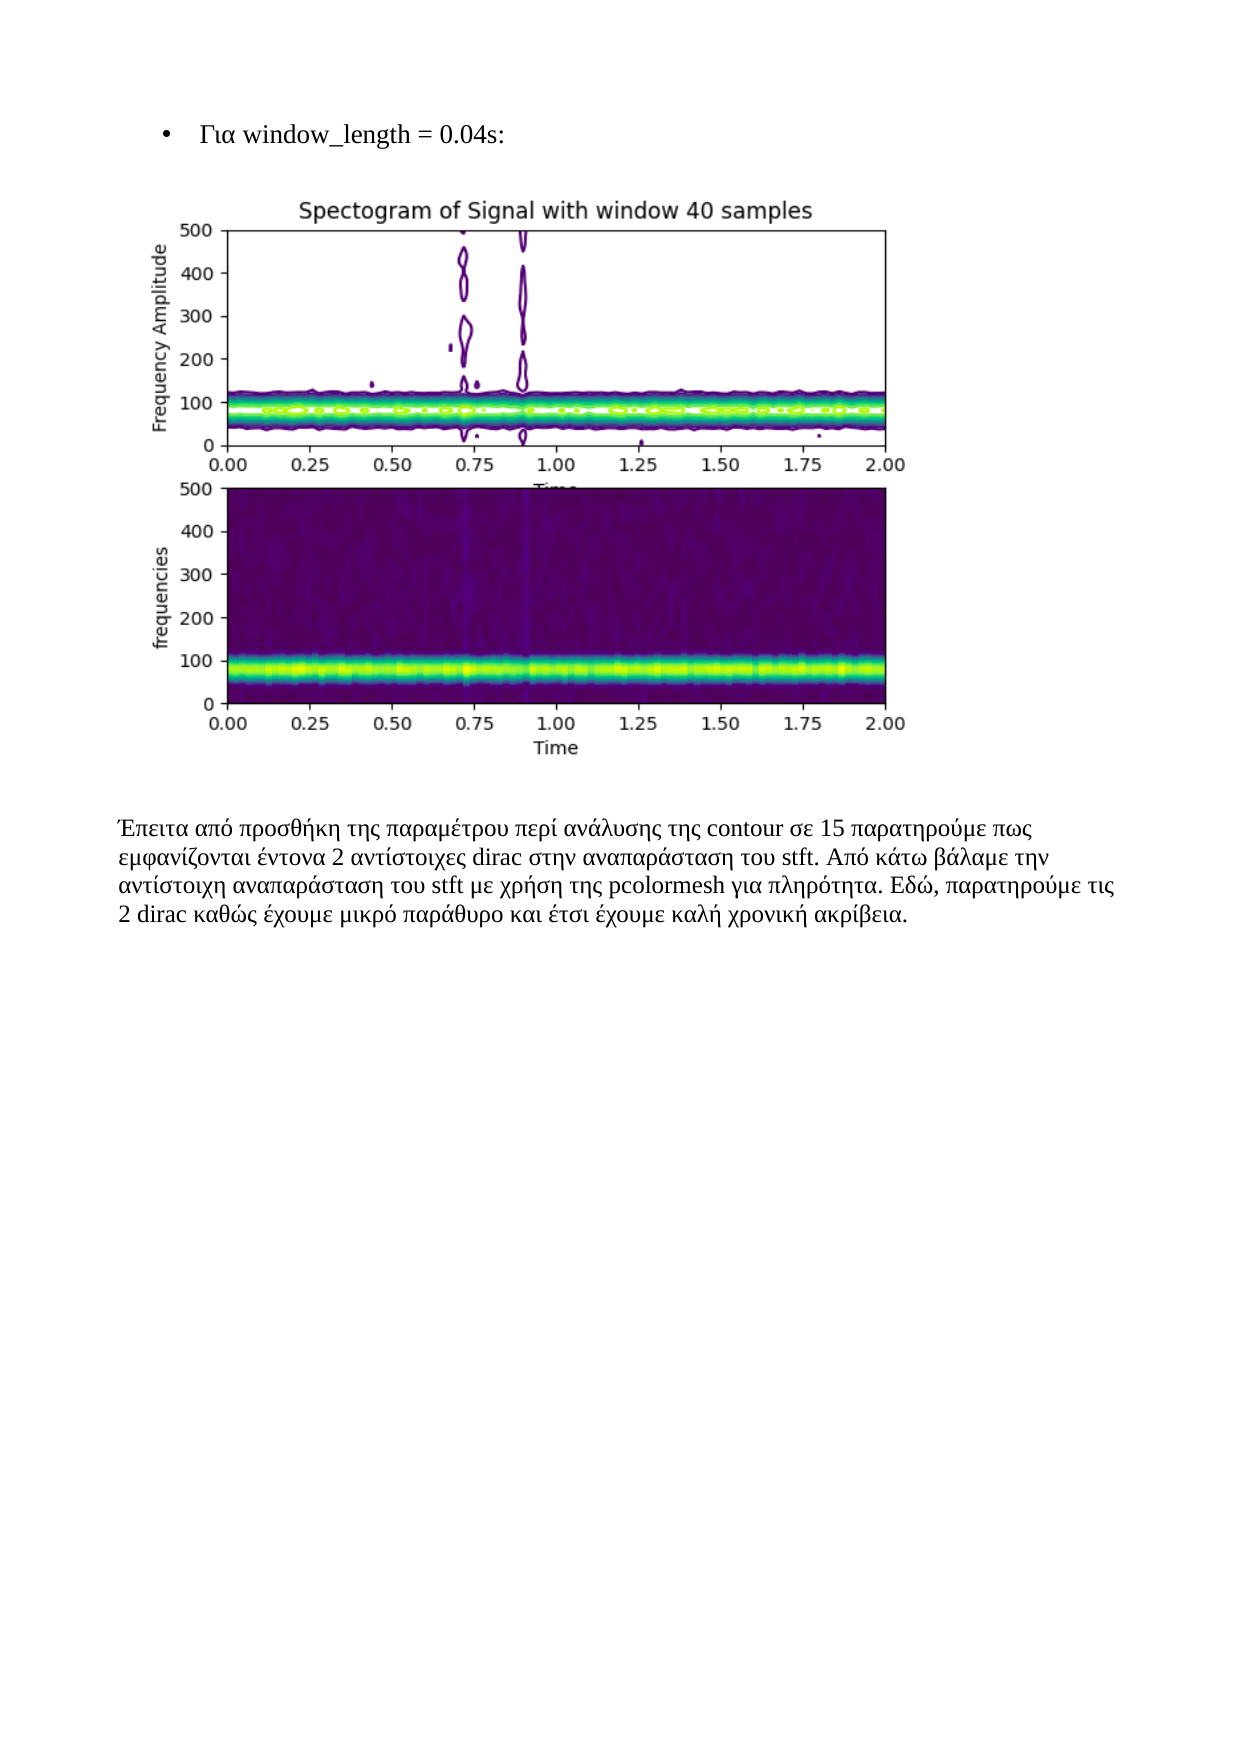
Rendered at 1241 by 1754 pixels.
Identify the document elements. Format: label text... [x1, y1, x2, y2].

picture [121, 156, 970, 771]
list Για window_length = 0.04s: [162, 118, 1122, 149]
text Έπειτα από προσθήκη της παραμέτρου περί ανάλυσης της contour σε 15 παρατηρούμε πως εμφανίζονται έντονα 2 αντίστοιχες dirac στην αναπαράσταση του stft. Από κάτω βάλαμε την αντίστοιχη αναπαράσταση του stft με χρήση της pcolormesh για πληρότητα. Εδώ, παρατηρούμε τις 2 dirac καθώς έχουμε μικρό παράθυρο και έτσι έχουμε καλή χρονική ακρίβεια. [118, 813, 1122, 928]
